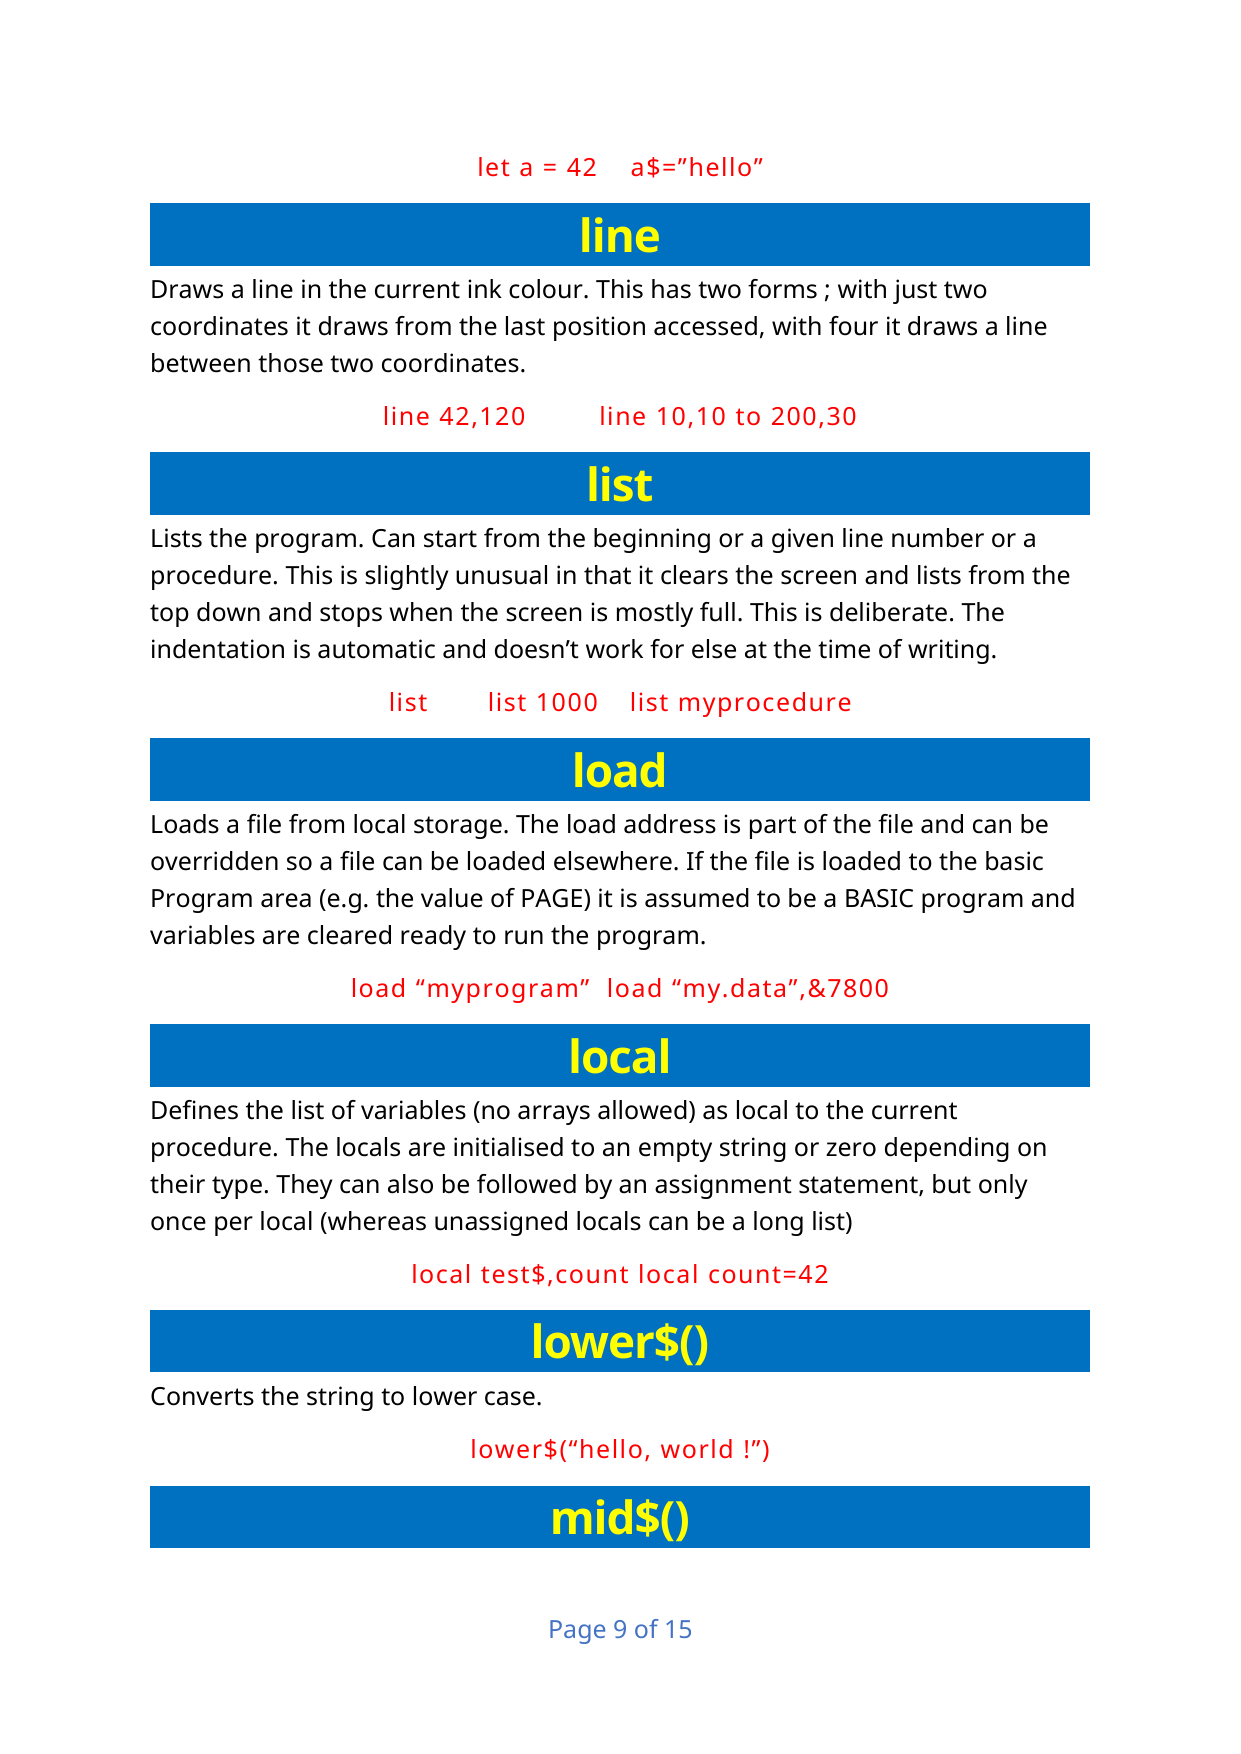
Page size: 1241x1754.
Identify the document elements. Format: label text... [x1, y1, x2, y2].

title lower$() [150, 1310, 1090, 1372]
title list [150, 452, 1090, 515]
title mid$() [150, 1486, 1090, 1548]
subtitle Local test$,count Local count=42 [150, 1257, 1090, 1291]
text Defines the list of variables (no arrays allowed) as local to the current procedure. The locals are initialised to an empty string or zero depending on their type. They can also be followed by an assignment statement, but only once per local (whereas unassigned locals can be a long list) [150, 1093, 1090, 1237]
text Lists the program. Can start from the beginning or a given line number or a procedure. This is slightly unusual in that it clears the screen and lists from the top down and stops when the screen is mostly full. This is deliberate. The indentation is automatic and doesn’t work for else at the time of writing. [150, 521, 1090, 666]
subtitle List List 1000 List myProcedure [150, 685, 1090, 719]
subtitle Line 42,120 Line 10,10 to 200,30 [150, 399, 1090, 433]
text Loads a file from local storage. The load address is part of the file and can be overridden so a file can be loaded elsewhere. If the file is loaded to the basic Program area (e.g. the value of PAGE) it is assumed to be a BASIC program and variables are cleared ready to run the program. [150, 807, 1090, 951]
title local [150, 1024, 1090, 1087]
title load [150, 738, 1090, 801]
subtitle Let a = 42 a$=”Hello” [150, 150, 1090, 184]
title line [150, 203, 1090, 266]
subtitle Load “myprogram” load “my.data”,&7800 [150, 971, 1090, 1005]
text Converts the string to lower case. [150, 1379, 1090, 1413]
text Draws a line in the current ink colour. This has two forms ; with just two coordinates it draws from the last position accessed, with four it draws a line between those two coordinates. [150, 272, 1090, 380]
subtitle Lower$(“Hello, world !”) [150, 1432, 1090, 1466]
